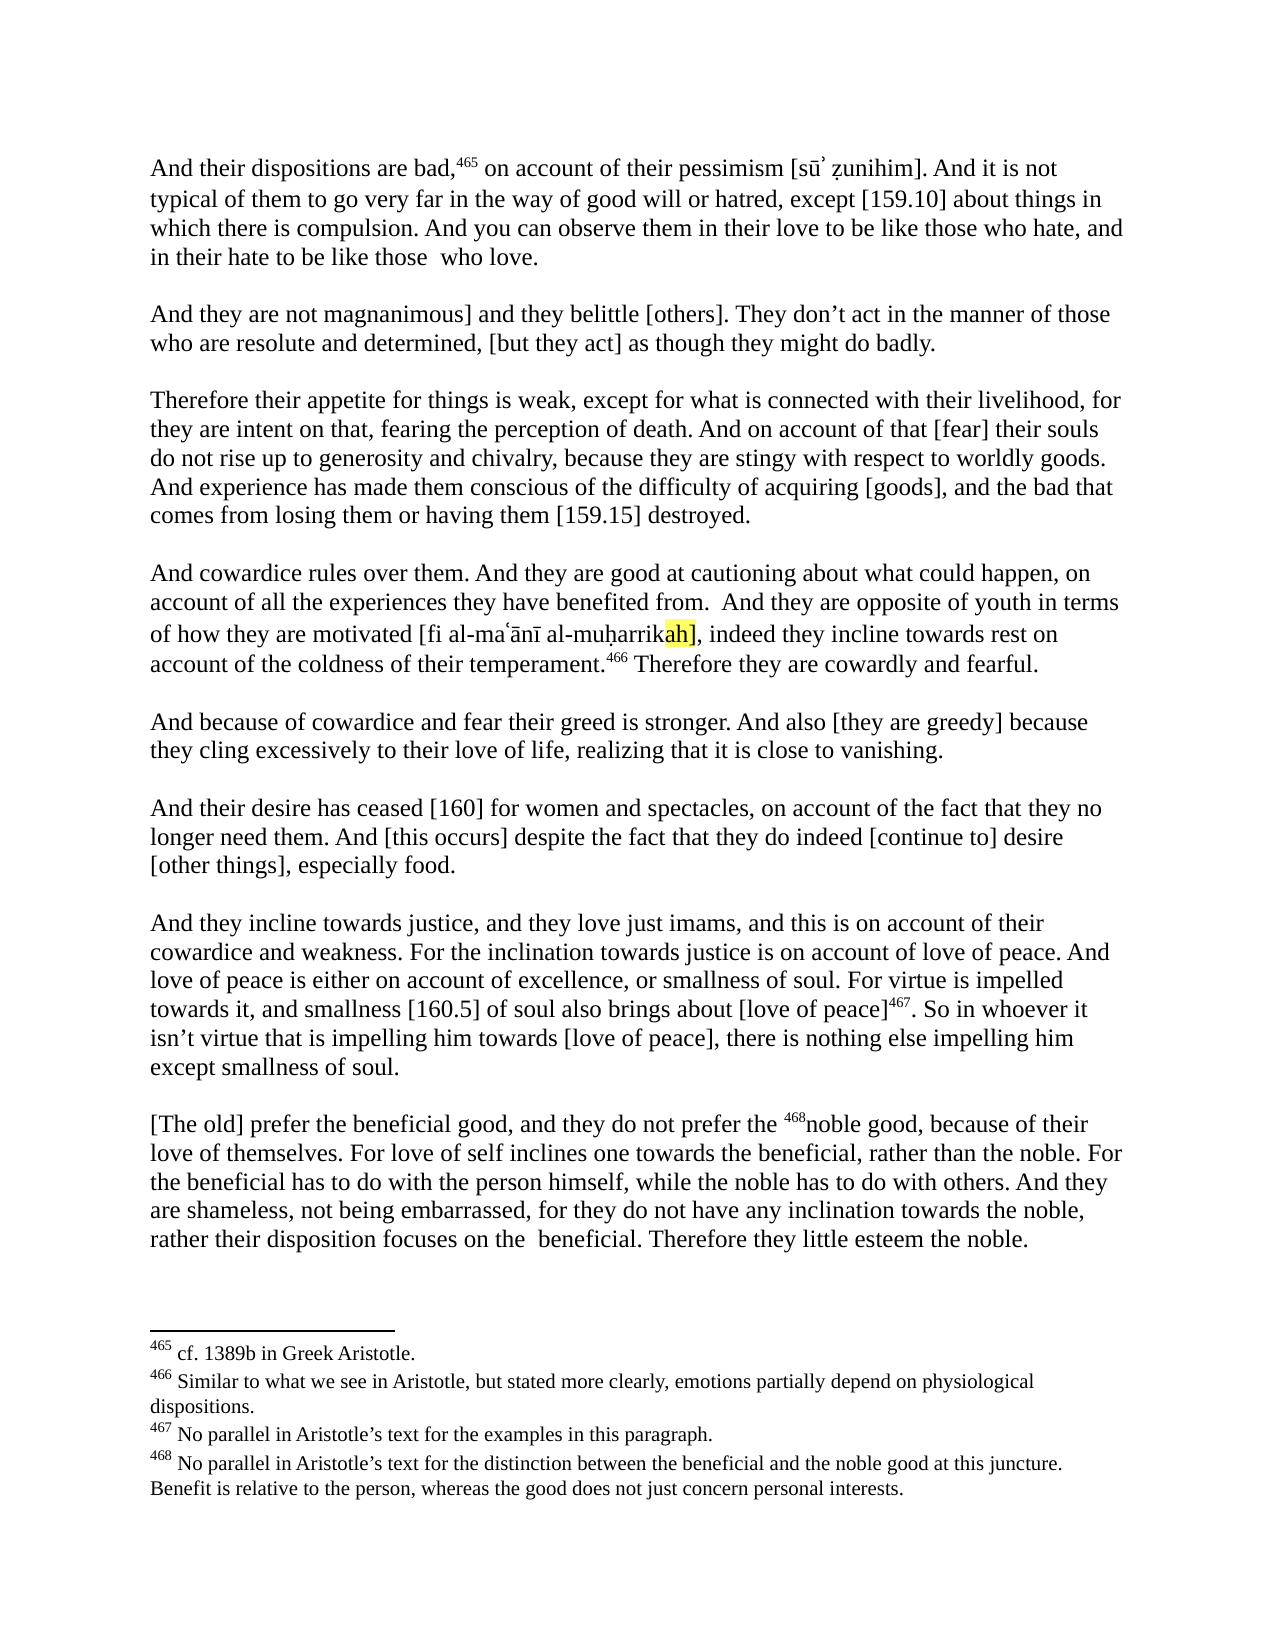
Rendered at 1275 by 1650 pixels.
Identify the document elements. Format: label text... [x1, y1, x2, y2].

text cf. 1389b in Greek Aristotle. [150, 1337, 1125, 1366]
text Therefore their appetite for things is weak, except for what is connected with their livelihood, for they are intent on that, fearing the perception of death. And on account of that [fear] their souls do not rise up to generosity and chivalry, because they are stingy with respect to worldly goods. And experience has made them conscious of the difficulty of acquiring [goods], and the bad that comes from losing them or having them [159.15] destroyed. [150, 385, 1125, 529]
text [The old] prefer the beneficial good, and they do not prefer the noble good, because of their love of themselves. For love of self inclines one towards the beneficial, rather than the noble. For the beneficial has to do with the person himself, while the noble has to do with others. And they are shameless, not being embarrassed, for they do not have any inclination towards the noble, rather their disposition focuses on the beneficial. Therefore they little esteem the noble. [150, 1109, 1125, 1253]
text And they incline towards justice, and they love just imams, and this is on account of their cowardice and weakness. For the inclination towards justice is on account of love of peace. And love of peace is either on account of excellence, or smallness of soul. For virtue is impelled towards it, and smallness [160.5] of soul also brings about [love of peace]. So in whoever it isn’t virtue that is impelling him towards [love of peace], there is nothing else impelling him except smallness of soul. [150, 908, 1125, 1081]
text No parallel in Aristotle’s text for the examples in this paragraph. [150, 1418, 1125, 1447]
text And their desire has ceased [160] for women and spectacles, on account of the fact that they no longer need them. And [this occurs] despite the fact that they do indeed [continue to] desire [other things], especially food. [150, 793, 1125, 879]
text And their dispositions are bad, on account of their pessimism [sūʾ ẓunihim]. And it is not typical of them to go very far in the way of good will or hatred, except [159.10] about things in which there is compulsion. And you can observe them in their love to be like those who hate, and in their hate to be like those who love. [150, 150, 1125, 270]
text And they are not magnanimous] and they belittle [others]. They don’t act in the manner of those who are resolute and determined, [but they act] as though they might do badly. [150, 299, 1125, 357]
text No parallel in Aristotle’s text for the distinction between the beneficial and the noble good at this juncture. Benefit is relative to the person, whereas the good does not just concern personal interests. [150, 1447, 1125, 1500]
text And because of cowardice and fear their greed is stronger. And also [they are greedy] because they cling excessively to their love of life, realizing that it is close to vanishing. [150, 707, 1125, 764]
text And cowardice rules over them. And they are good at cautioning about what could happen, on account of all the experiences they have benefited from. And they are opposite of youth in terms of how they are motivated [fi al-maʿānī al-muḥarrikah], indeed they incline towards rest on account of the coldness of their temperament. Therefore they are cowardly and fearful. [150, 558, 1125, 678]
text Similar to what we see in Aristotle, but stated more clearly, emotions partially depend on physiological dispositions. [150, 1366, 1125, 1418]
